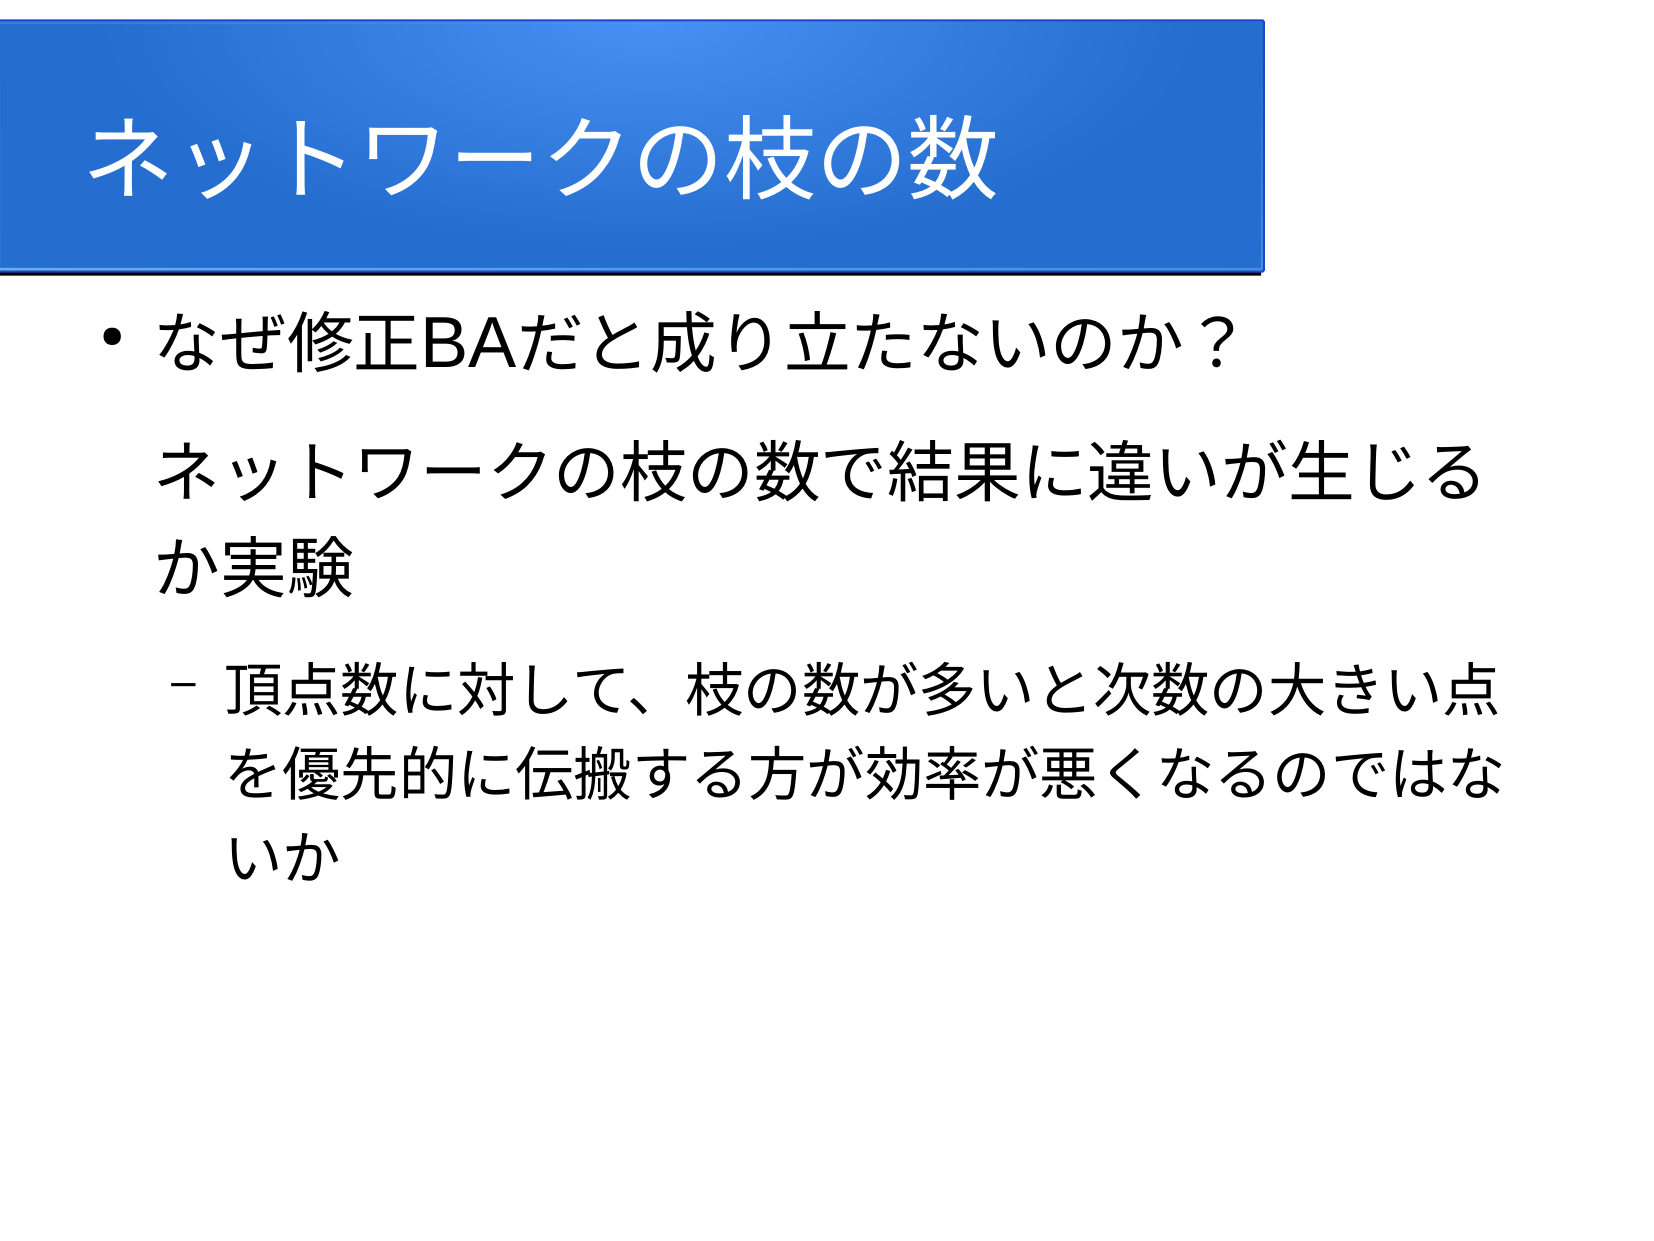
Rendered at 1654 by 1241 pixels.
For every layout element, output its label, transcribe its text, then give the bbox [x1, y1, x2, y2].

title ネットワークの枝の数 [82, 49, 1250, 257]
list なぜ修正BAだと成り立たないのか？ ネットワークの枝の数で結果に違いが生じるか実験 頂点数に対して、枝の数が多いと次数の大きい点を優先的に伝搬する方が効率が悪くなるのではないか [82, 290, 1538, 1010]
